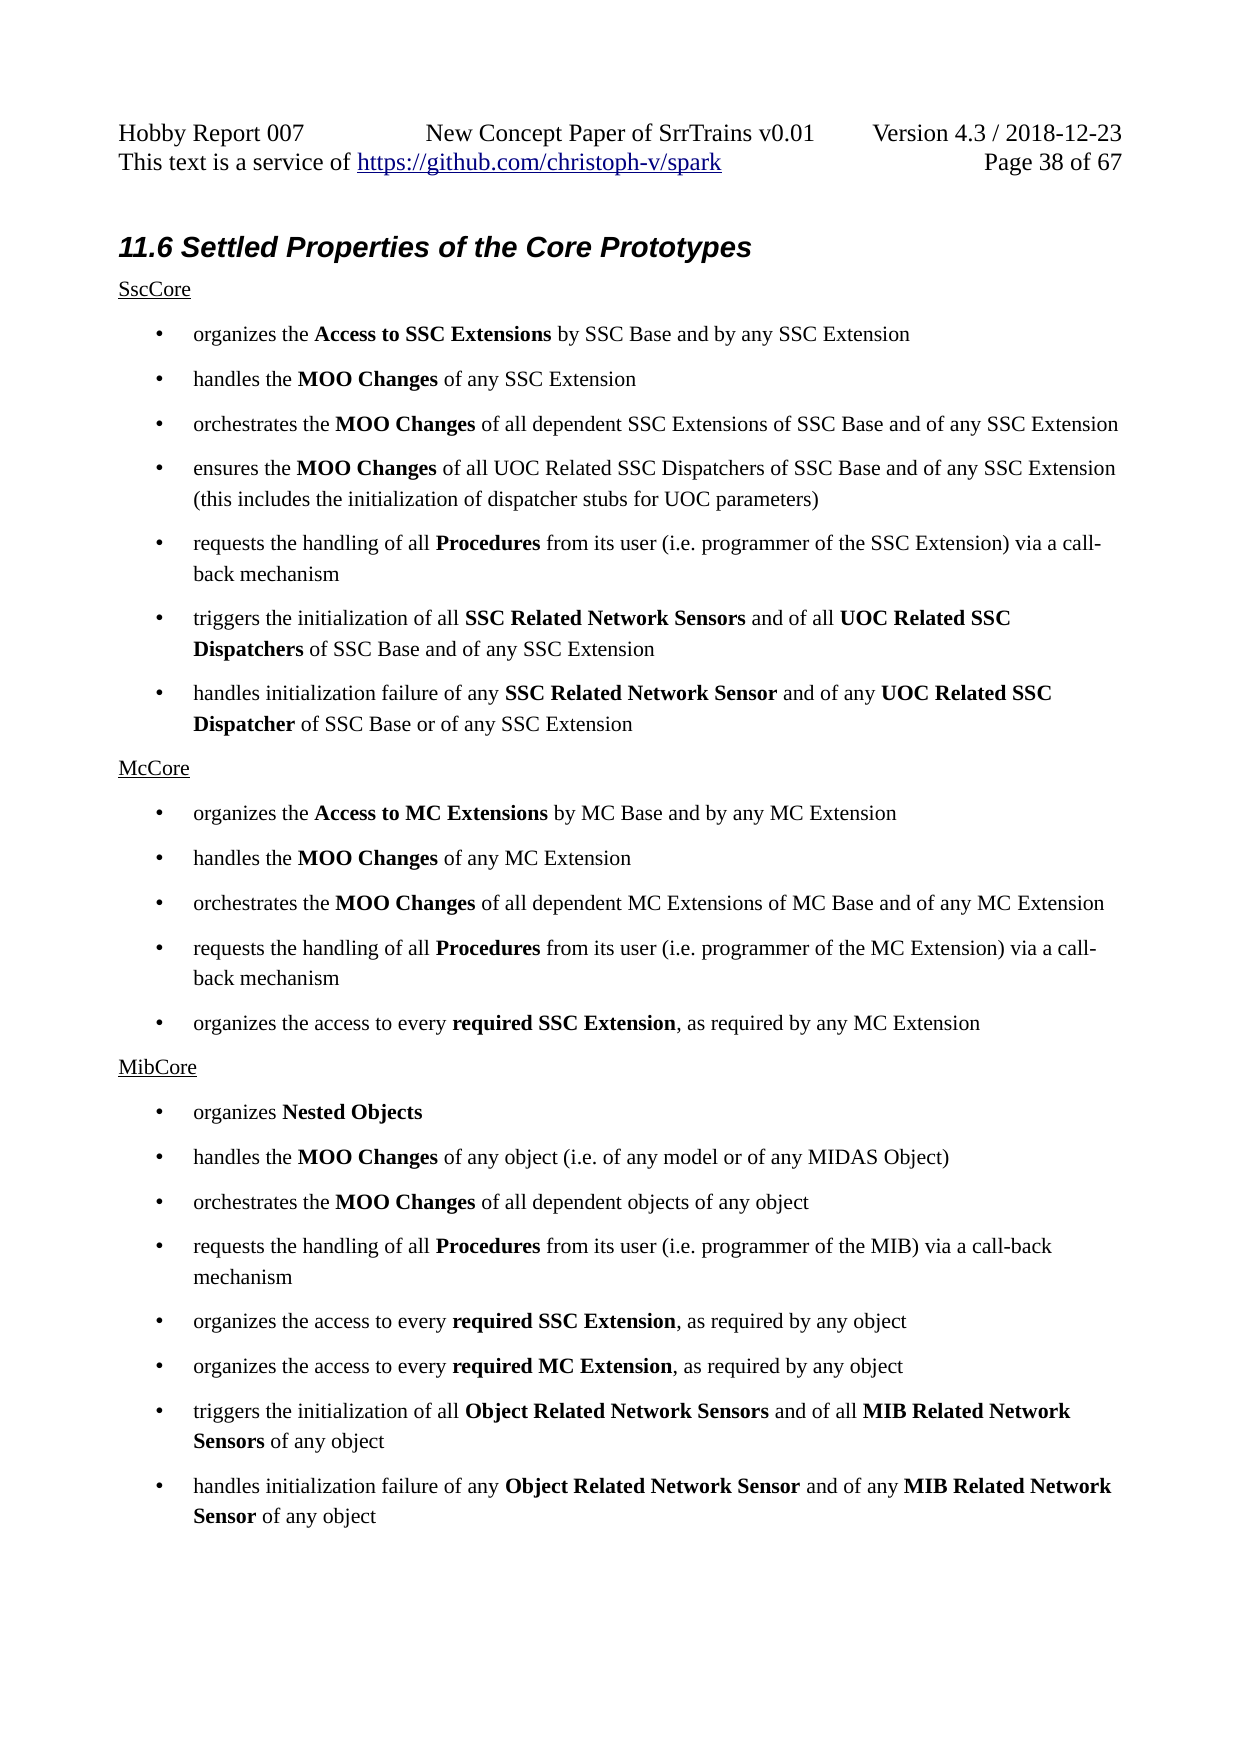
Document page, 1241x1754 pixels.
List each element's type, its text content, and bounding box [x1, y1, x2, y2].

list handles initialization failure of any SSC Related Network Sensor and of any UOC Related SSC Dispatcher of SSC Base or of any SSC Extension [156, 680, 1122, 736]
subtitle 11.6 Settled Properties of the Core Prototypes [118, 230, 1122, 264]
list triggers the initialization of all SSC Related Network Sensors and of all UOC Related SSC Dispatchers of SSC Base and of any SSC Extension [156, 605, 1122, 661]
list organizes the access to every required MC Extension, as required by any object [156, 1353, 1122, 1378]
list organizes the access to every required SSC Extension, as required by any MC Extension [156, 1009, 1122, 1035]
list requests the handling of all Procedures from its user (i.e. programmer of the SSC Extension) via a call-back mechanism [156, 530, 1122, 586]
list orchestrates the MOO Changes of all dependent SSC Extensions of SSC Base and of any SSC Extension [156, 411, 1122, 436]
text MibCore [118, 1054, 1122, 1079]
list handles initialization failure of any Object Related Network Sensor and of any MIB Related Network Sensor of any object [156, 1473, 1122, 1528]
list organizes the Access to MC Extensions by MC Base and by any MC Extension [156, 800, 1122, 825]
list organizes the Access to SSC Extensions by SSC Base and by any SSC Extension [156, 321, 1122, 346]
list orchestrates the MOO Changes of all dependent MC Extensions of MC Base and of any MC Extension [156, 890, 1122, 915]
list organizes the access to every required SSC Extension, as required by any object [156, 1308, 1122, 1334]
text SscCore [118, 276, 1122, 301]
list requests the handling of all Procedures from its user (i.e. programmer of the MC Extension) via a call-back mechanism [156, 934, 1122, 990]
list handles the MOO Changes of any SSC Extension [156, 366, 1122, 391]
text McCore [118, 755, 1122, 781]
list ensures the MOO Changes of all UOC Related SSC Dispatchers of SSC Base and of any SSC Extension (this includes the initialization of dispatcher stubs for UOC parameters) [156, 455, 1122, 511]
list handles the MOO Changes of any MC Extension [156, 845, 1122, 870]
list triggers the initialization of all Object Related Network Sensors and of all MIB Related Network Sensors of any object [156, 1398, 1122, 1453]
list organizes Nested Objects [156, 1099, 1122, 1124]
list handles the MOO Changes of any object (i.e. of any model or of any MIDAS Object) [156, 1144, 1122, 1169]
list requests the handling of all Procedures from its user (i.e. programmer of the MIB) via a call-back mechanism [156, 1233, 1122, 1289]
list orchestrates the MOO Changes of all dependent objects of any object [156, 1189, 1122, 1214]
